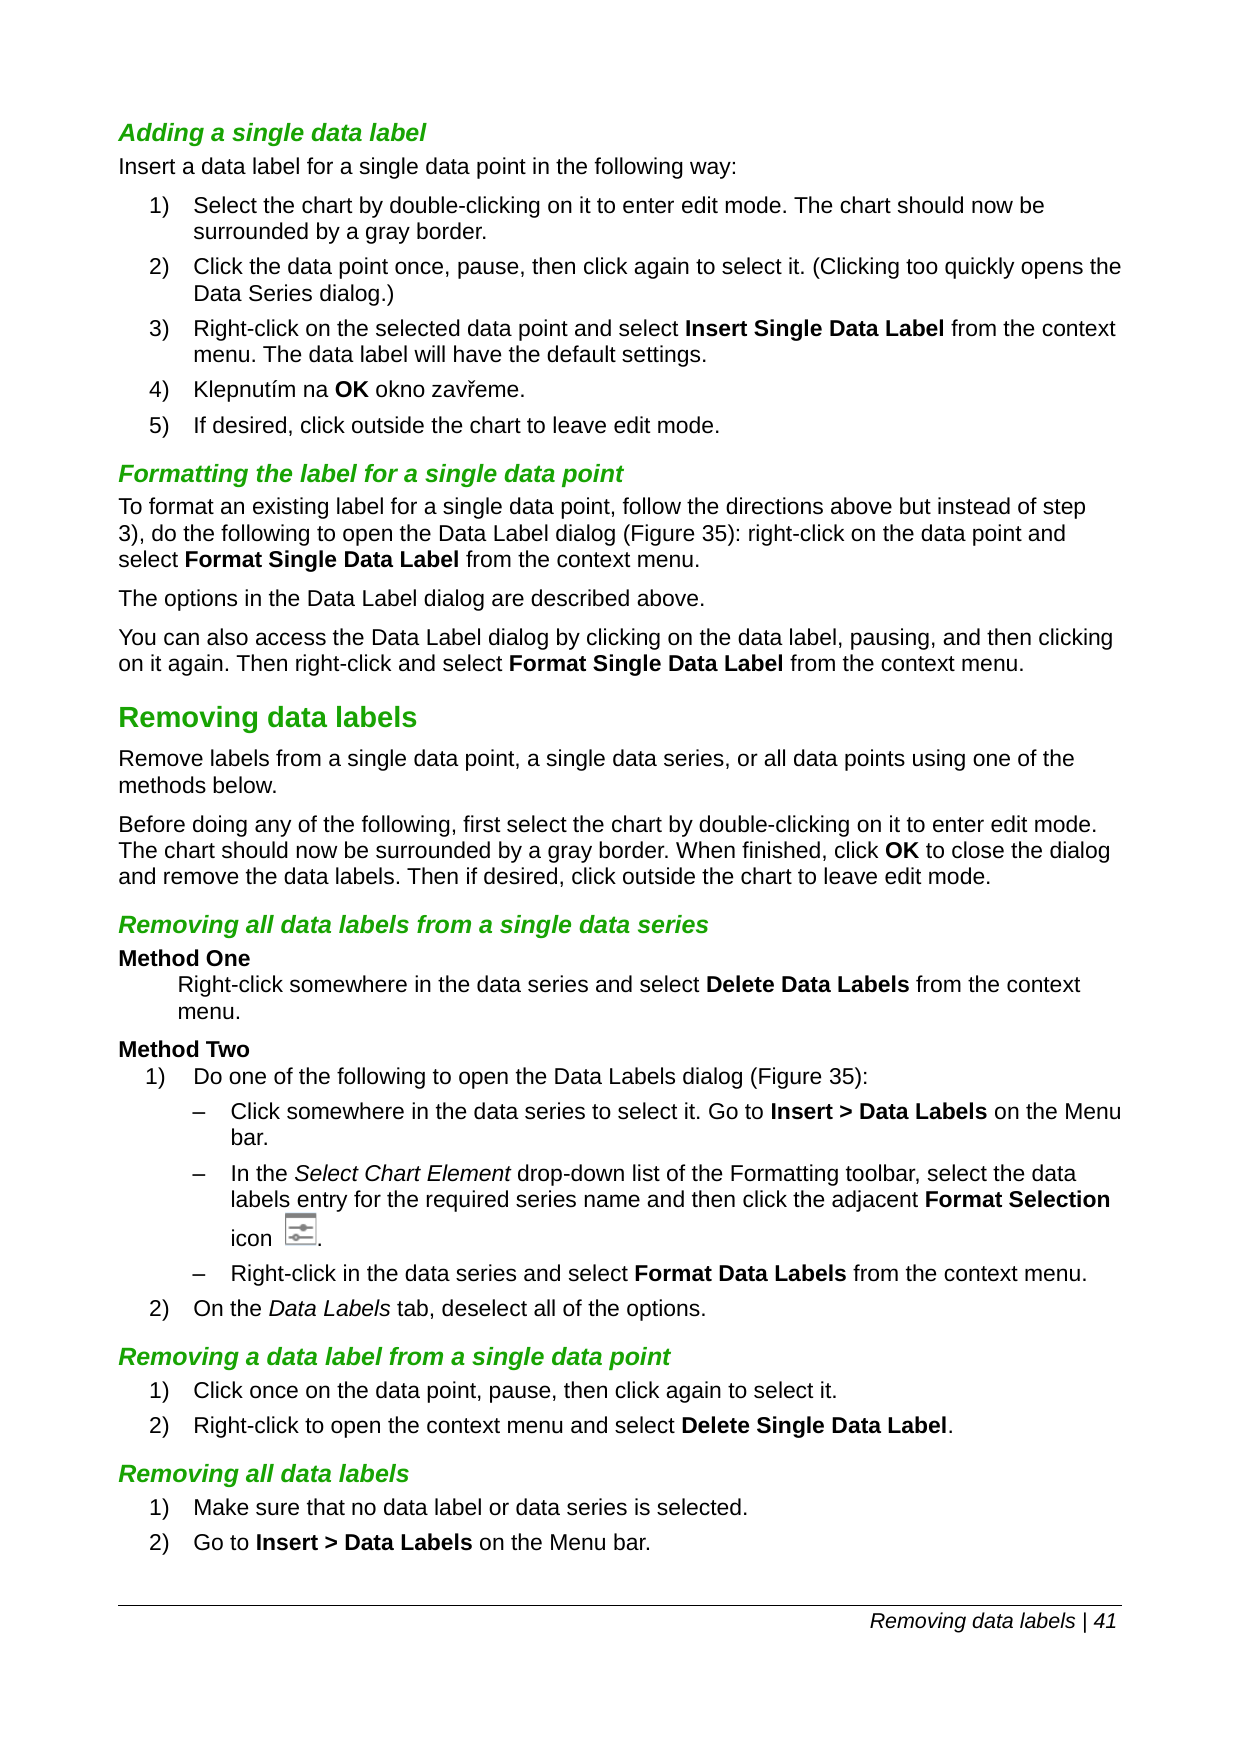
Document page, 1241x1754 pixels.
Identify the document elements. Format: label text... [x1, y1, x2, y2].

text The options in the Data Label dialog are described above. [118, 585, 1122, 611]
text Method Two [118, 1036, 1122, 1063]
list Right-click on the selected data point and select Insert Single Data Label from the context menu. The data label will have the default settings. [169, 315, 1122, 367]
picture [285, 1212, 317, 1246]
list Do one of the following to open the Data Labels dialog (Figure 35): [165, 1063, 1122, 1089]
list Right-click to open the context menu and select Delete Single Data Label. [169, 1412, 1122, 1438]
list Click once on the data point, pause, then click again to select it. [169, 1377, 1122, 1403]
list In the Select Chart Element drop-down list of the Formatting toolbar, select the data labels entry for the required series name and then click the adjacent Format Selection icon . [192, 1159, 1122, 1251]
subtitle Removing all data labels from a single data series [118, 910, 1122, 939]
subtitle Formatting the label for a single data point [118, 458, 1122, 487]
text Insert a data label for a single data point in the following way: [118, 153, 1122, 179]
list Remove labels from a single data point, a single data series, or all data points using one of the methods below. [118, 745, 1122, 798]
subtitle Removing data labels [118, 700, 1122, 733]
subtitle Removing a data label from a single data point [118, 1342, 1122, 1371]
text Method One [118, 945, 1122, 971]
subtitle Adding a single data label [118, 118, 1122, 147]
list Before doing any of the following, first select the chart by double-clicking on it to enter edit mode. The chart should now be surrounded by a gray border. When finished, click OK to close the dialog and remove the data labels. Then if desired, click outside the chart to leave edit mode. [118, 811, 1122, 889]
text Right-click somewhere in the data series and select Delete Data Labels from the context menu. [177, 971, 1122, 1024]
list Select the chart by double-clicking on it to enter edit mode. The chart should now be surrounded by a gray border. [169, 192, 1122, 244]
list Make sure that no data label or data series is selected. [169, 1493, 1122, 1520]
subtitle Removing all data labels [118, 1459, 1122, 1487]
text To format an existing label for a single data point, follow the directions above but instead of step 3, do the following to open the Data Label dialog (Figure 35): right-click on the data point and select Format Single Data Label from the context menu. [118, 493, 1122, 572]
list Click the data point once, pause, then click again to select it. (Clicking too quickly opens the Data Series dialog.) [169, 253, 1122, 306]
list Go to Insert > Data Labels on the Menu bar. [169, 1529, 1122, 1555]
text You can also access the Data Label dialog by clicking on the data label, pausing, and then clicking on it again. Then right-click and select Format Single Data Label from the context menu. [118, 624, 1122, 676]
list If desired, click outside the chart to leave edit mode. [169, 412, 1122, 438]
list On the Data Labels tab, deselect all of the options. [169, 1295, 1122, 1321]
list Klepnutím na OK okno zavřeme. [169, 376, 1122, 403]
list Click somewhere in the data series to select it. Go to Insert > Data Labels on the Menu bar. [192, 1098, 1122, 1151]
list Right-click in the data series and select Format Data Labels from the context menu. [192, 1260, 1122, 1286]
